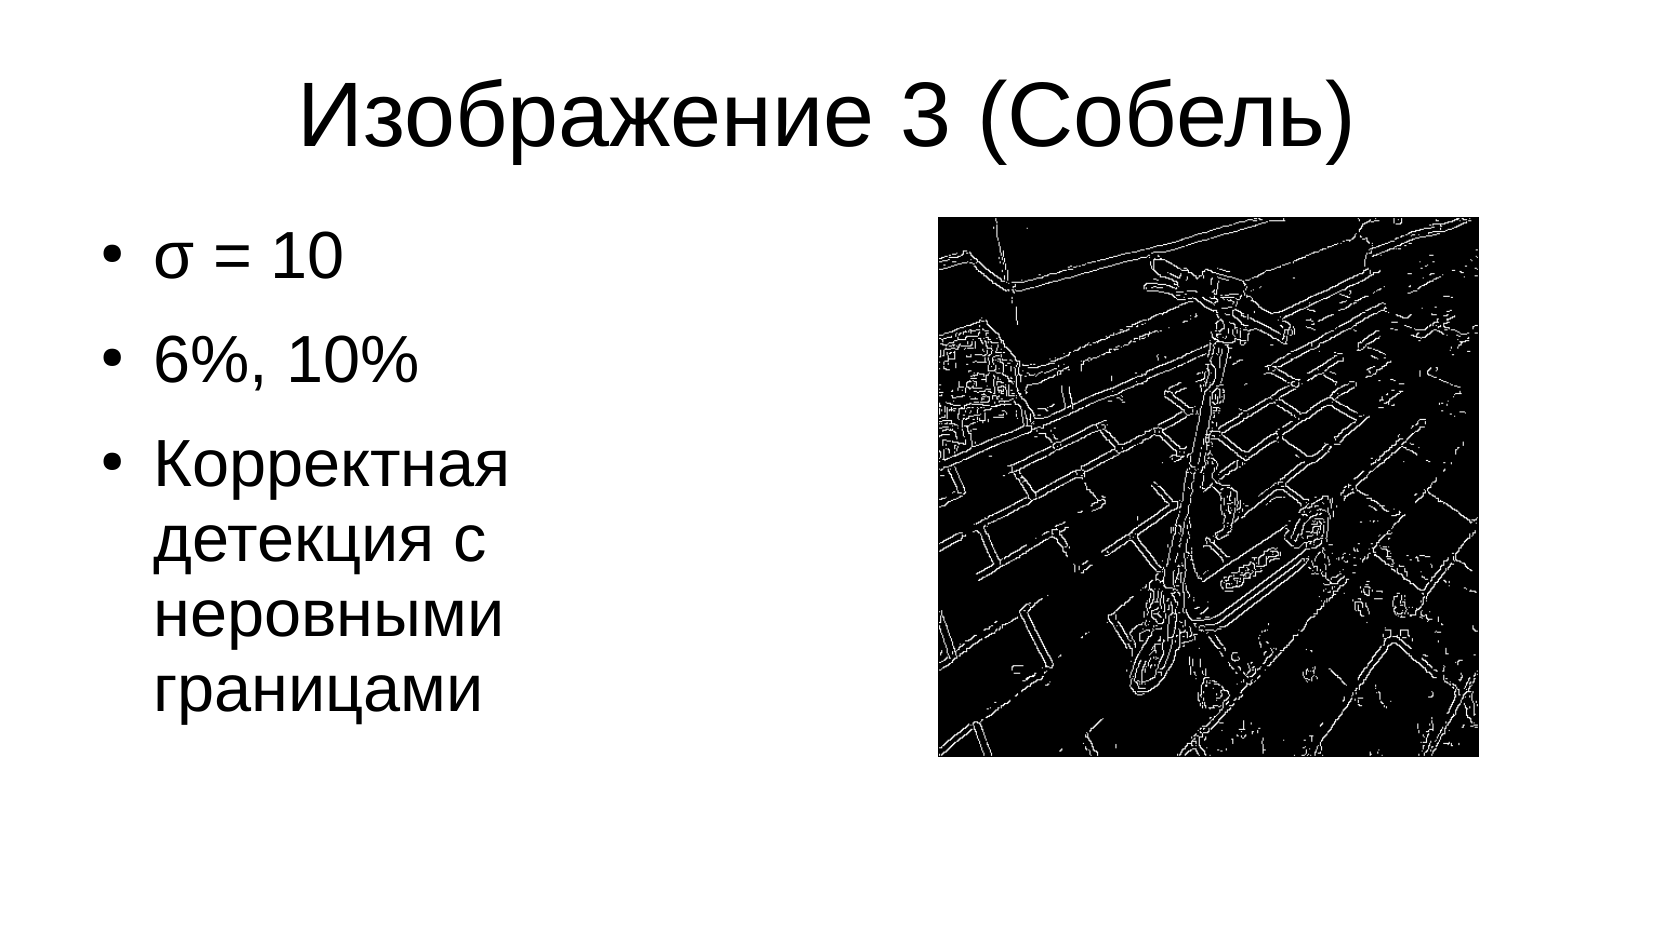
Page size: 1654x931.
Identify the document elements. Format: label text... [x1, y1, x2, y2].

title Изображение 3 (Собель) [82, 37, 1571, 193]
picture [938, 217, 1479, 758]
list σ = 10 6%, 10% Корректная детекция с неровными границами [82, 217, 809, 758]
